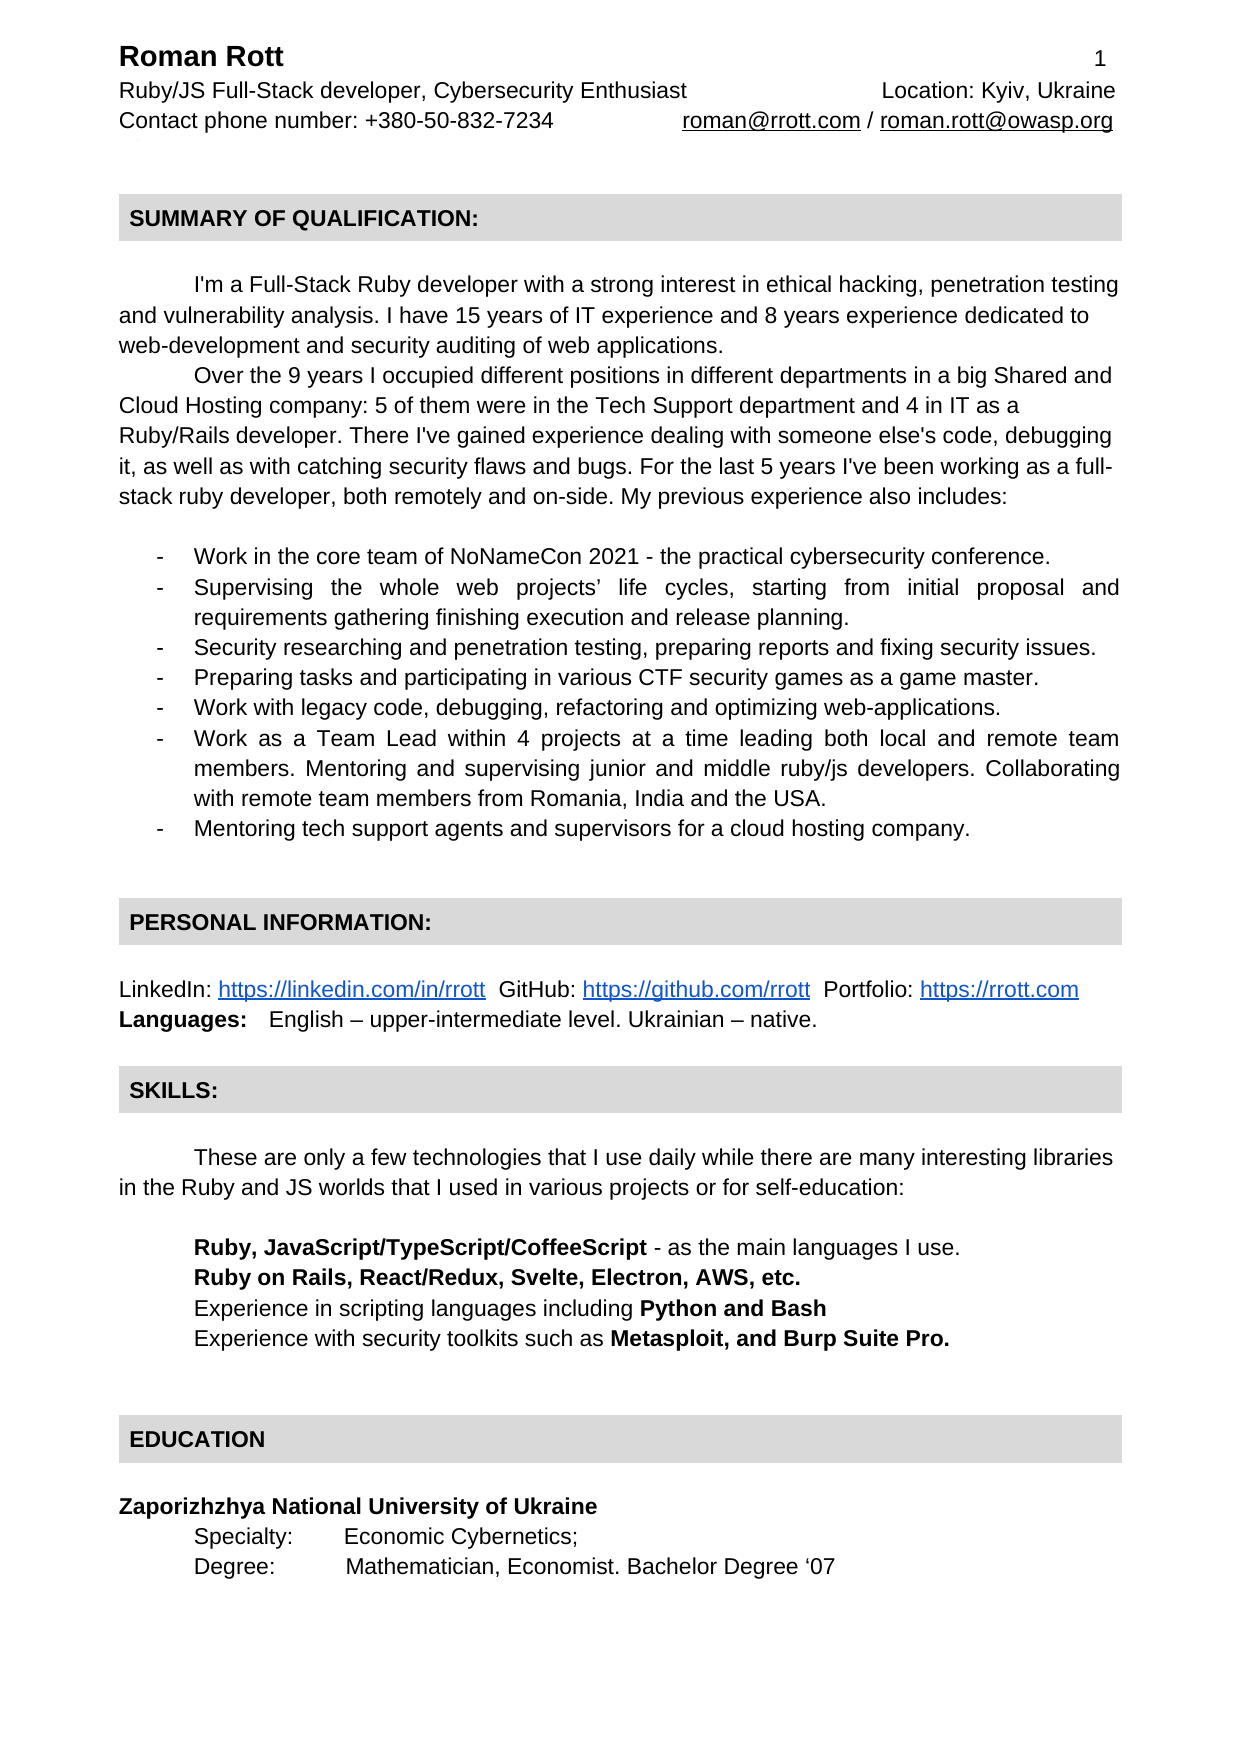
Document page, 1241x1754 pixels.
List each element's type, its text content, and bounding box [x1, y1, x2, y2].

list Work with legacy code, debugging, refactoring and optimizing web-applications. [156, 694, 1121, 721]
text Experience in scripting languages including Python and Bash Experience with security toolkits such as Metasploit, and Burp Suite Pro. [194, 1294, 1121, 1351]
list Preparing tasks and participating in various CTF security games as a game master. [156, 664, 1121, 691]
list Work in the core team of NoNameCon 2021 - the practical cybersecurity conference. [156, 543, 1121, 570]
table_header SUMMARY OF QUALIFICATION: [119, 194, 1122, 241]
text Specialty: Economic Cybernetics; [119, 1523, 1121, 1549]
text Zaporizhzhya National University of Ukraine [119, 1493, 1121, 1519]
table_header PERSONAL INFORMATION: [119, 898, 1122, 945]
text Over the 9 years I occupied different positions in different departments in a big Shared and Cloud Hosting company: 5 of them were in the Tech Support department and 4 in IT as a Ruby/Rails developer. There I've gained experience dealing with someone else's code, debugging it, as well as with catching security flaws and bugs. For the last 5 years I've been working as a full-stack ruby developer, both remotely and on-side. My previous experience also includes: [119, 362, 1121, 509]
text Ruby on Rails, React/Redux, Svelte, Electron, AWS, etc. [194, 1264, 1121, 1291]
list Security researching and penetration testing, preparing reports and fixing security issues. [156, 634, 1121, 660]
text Degree: Mathematician, Economist. Bachelor Degree ‘07 [119, 1553, 1121, 1579]
list Mentoring tech support agents and supervisors for a cloud hosting company. [156, 815, 1121, 842]
table_header SKILLS: [119, 1066, 1122, 1113]
text Languages: English – upper-intermediate level. Ukrainian – native. [119, 1006, 1121, 1032]
table_header EDUCATION [119, 1415, 1122, 1463]
text These are only a few technologies that I use daily while there are many interesting libraries in the Ruby and JS worlds that I used in various projects or for self-education: [119, 1143, 1121, 1200]
list Supervising the whole web projects’ life cycles, starting from initial proposal and requirements gathering finishing execution and release planning. [156, 573, 1121, 630]
text I'm a Full-Stack Ruby developer with a strong interest in ethical hacking, penetration testing and vulnerability analysis. I have 15 years of IT experience and 8 years experience dedicated to web-development and security auditing of web applications. [119, 271, 1121, 358]
list Work as a Team Lead within 4 projects at a time leading both local and remote team members. Mentoring and supervising junior and middle ruby/js developers. Collaborating with remote team members from Romania, India and the USA. [156, 724, 1121, 811]
text Ruby, JavaScript/TypeScript/CoffeeScript - as the main languages I use. [194, 1234, 1121, 1261]
text LinkedIn: https://linkedin.com/in/rrott GitHub: https://github.com/rrott Portfolio: https://rrott.com [119, 976, 1121, 1002]
